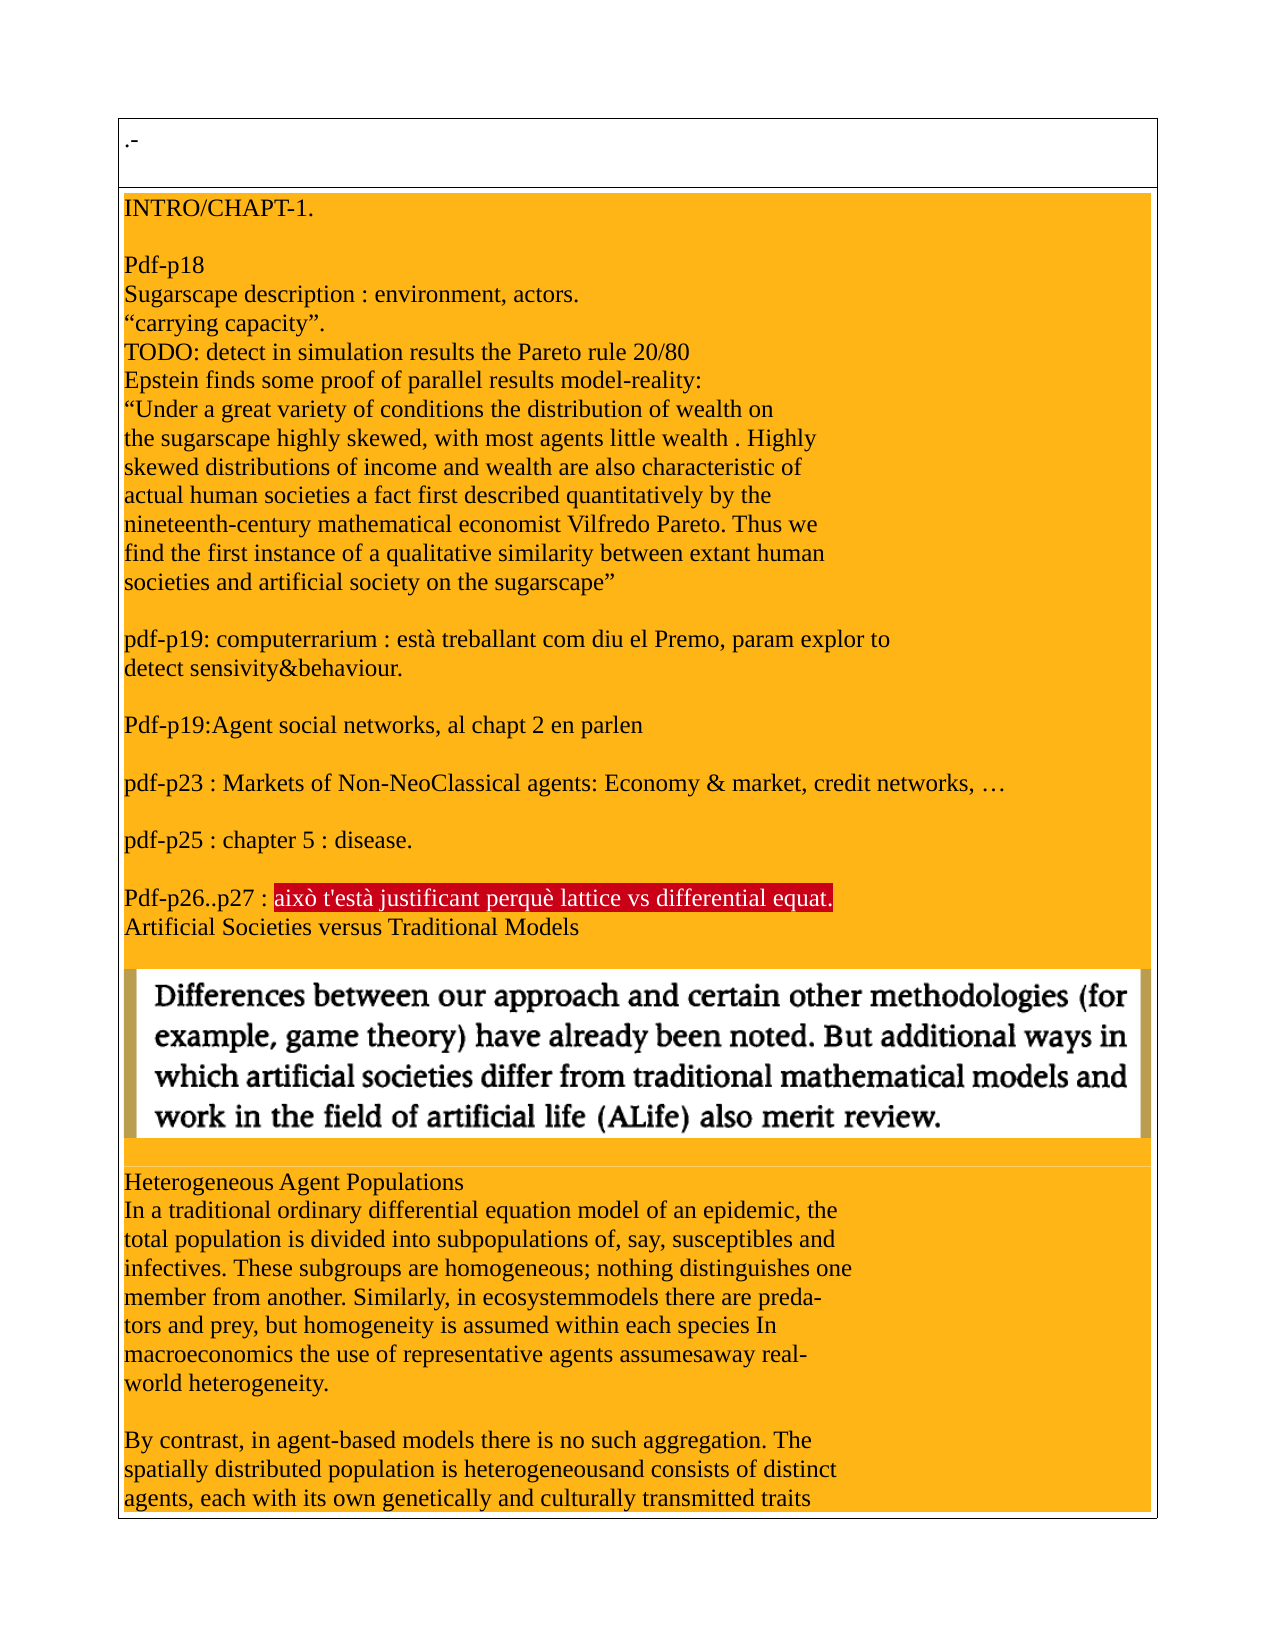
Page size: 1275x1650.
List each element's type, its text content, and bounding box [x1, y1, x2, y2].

table_cell INTRO/CHAPT-1. Pdf-p18 Sugarscape description : environment, actors. “carrying capacity”. TODO: detect in simulation results the Pareto rule 20/80 Epstein finds some proof of parallel results model-reality: “Under a great variety of conditions the distribution of wealth on the sugarscape highly skewed, with most agents little wealth . Highly skewed distributions of income and wealth are also characteristic of actual human societies a fact first described quantitatively by the nineteenth-century mathematical economist Vilfredo Pareto. Thus we find the first instance of a qualitative similarity between extant human societies and artificial society on the sugarscape” pdf-p19: computerrarium : està treballant com diu el Premo, param explor to detect sensivity&behaviour. Pdf-p19:Agent social networks, al chapt 2 en parlen pdf-p23 : Markets of Non-NeoClassical agents: Economy & market, credit networks, … pdf-p25 : chapter 5 : disease. Pdf-p26..p27 : això t'està justificant perquè lattice vs differential equat. Artificial Societies versus Traditional Models Heterogeneous Agent Populations In a traditional ordinary differential equation model of an epidemic, the total population is divided into subpopulations of, say, susceptibles and infectives. These subgroups are homogeneous; nothing distinguishes one member from another. Similarly, in ecosystemmodels there are preda- tors and prey, but homogeneity is assumed within each species In macroeconomics the use of representative agents assumesaway real- world heterogeneity. By contrast, in agent-based models there is no such aggregation. The spatially distributed population is heterogeneousand consists of distinct agents, each with its own genetically and culturally transmitted traits [119, 188, 1157, 1517]
picture [123, 969, 1152, 1138]
table_cell .- [119, 119, 1157, 187]
